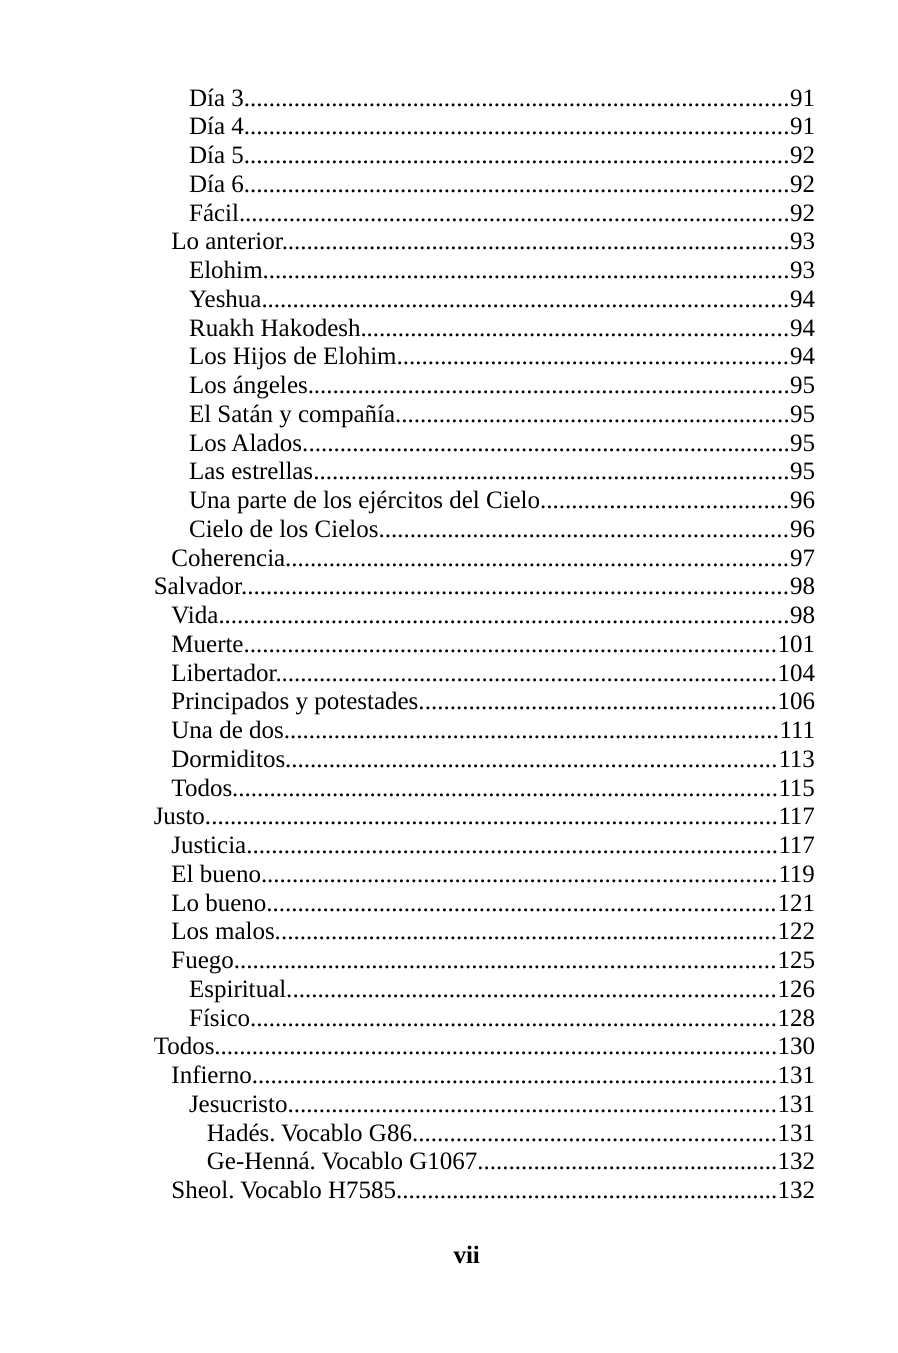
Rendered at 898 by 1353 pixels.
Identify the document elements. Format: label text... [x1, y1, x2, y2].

text Físico. 128 [189, 1003, 815, 1031]
text Vida. 98 [171, 600, 815, 629]
text Cielo de los Cielos. 96 [189, 514, 815, 543]
text Día 5. 92 [189, 140, 815, 169]
text Libertador. 104 [171, 658, 815, 686]
text Día 4. 91 [189, 111, 815, 140]
text Espiritual. 126 [189, 974, 815, 1003]
text Ge-Henná. Vocablo G1067. 132 [207, 1146, 815, 1175]
text Los ángeles. 95 [189, 370, 815, 399]
text Yeshua. 94 [189, 284, 815, 313]
text Día 3. 91 [189, 83, 815, 111]
text Fácil. 92 [189, 198, 815, 226]
text Justo. 117 [153, 801, 815, 830]
text Todos. 130 [153, 1031, 815, 1060]
text Muerte. 101 [171, 629, 815, 658]
text Sheol. Vocablo H7585. 132 [171, 1175, 815, 1204]
text Coherencia. 97 [171, 543, 815, 571]
text El Satán y compañía. 95 [189, 399, 815, 428]
text Hadés. Vocablo G86. 131 [207, 1118, 815, 1146]
text El bueno. 119 [171, 859, 815, 888]
text Los Alados. 95 [189, 428, 815, 456]
text Ruakh Hakodesh. 94 [189, 313, 815, 341]
text Fuego. 125 [171, 945, 815, 974]
text Infierno. 131 [171, 1060, 815, 1089]
text Las estrellas. 95 [189, 456, 815, 485]
text Los malos. 122 [171, 916, 815, 945]
text Elohim. 93 [189, 255, 815, 284]
text Una de dos. 111 [171, 715, 815, 744]
text Dormiditos. 113 [171, 744, 815, 773]
text Día 6. 92 [189, 169, 815, 198]
text Una parte de los ejércitos del Cielo. 96 [189, 485, 815, 514]
text Los Hijos de Elohim. 94 [189, 341, 815, 370]
text Lo bueno. 121 [171, 888, 815, 916]
text Lo anterior. 93 [171, 226, 815, 255]
text Justicia. 117 [171, 830, 815, 859]
text Salvador. 98 [153, 571, 815, 600]
text Todos. 115 [171, 773, 815, 801]
text Jesucristo. 131 [189, 1089, 815, 1118]
text Principados y potestades. 106 [171, 686, 815, 715]
